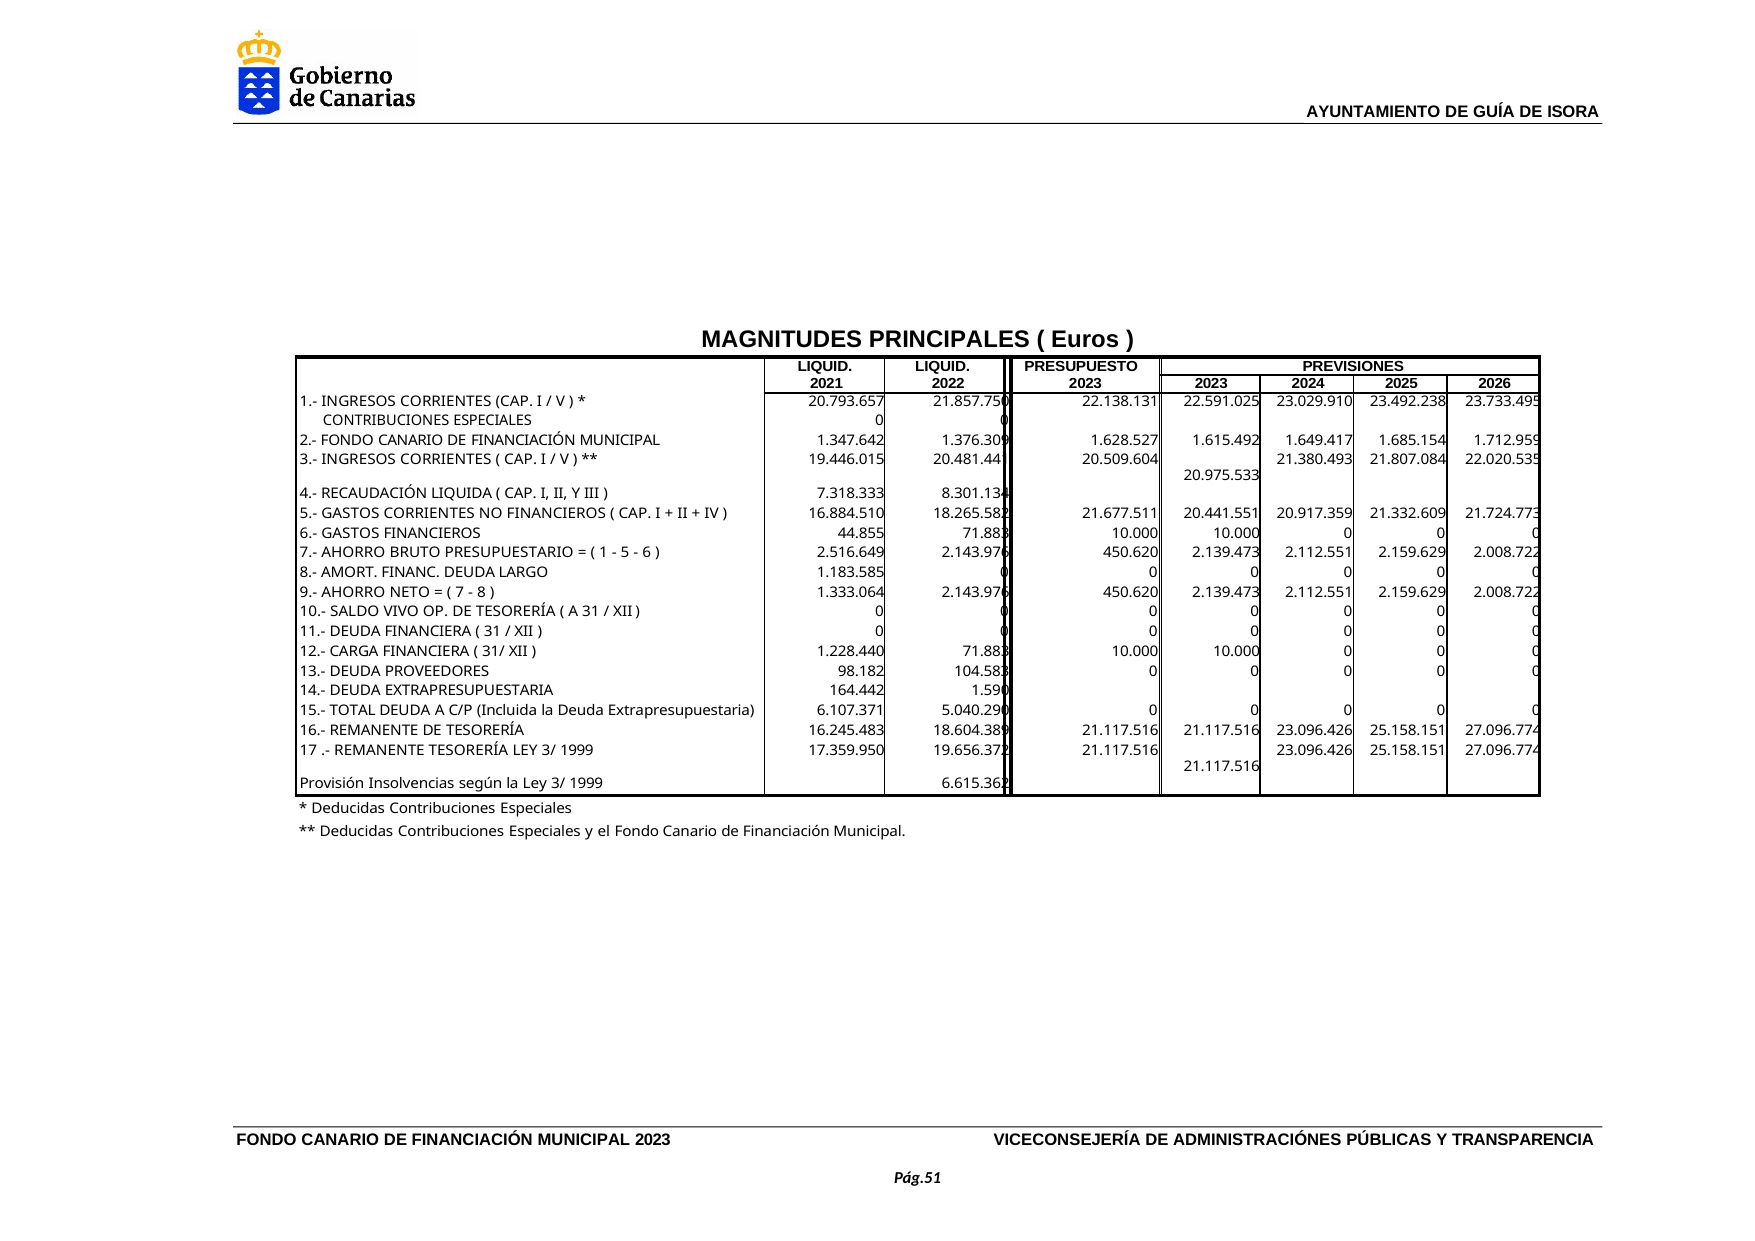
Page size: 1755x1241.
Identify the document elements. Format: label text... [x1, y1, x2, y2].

table_cell 2022 [885, 374, 1003, 392]
table_cell 6.- GASTOS FINANCIEROS [297, 524, 764, 543]
table_cell 2.139.473 [1162, 543, 1259, 563]
table_cell 9.- AHORRO NETO = ( 7 - 8 ) [297, 583, 764, 602]
table_cell 0 [1261, 662, 1353, 681]
table_cell 23.492.238 [1354, 394, 1446, 411]
table_cell [1162, 681, 1259, 701]
table_cell 2.159.629 [1354, 543, 1446, 563]
table_cell 25.158.151 [1354, 721, 1446, 741]
table_cell [765, 775, 884, 794]
table_cell [1448, 484, 1538, 504]
table_cell 20.441.551 [1162, 504, 1259, 523]
table_cell 21.724.773 [1448, 504, 1538, 523]
table_cell 0 [765, 622, 884, 642]
table_cell 1.628.527 [1013, 430, 1159, 450]
table_cell 7.- AHORRO BRUTO PRESUPUESTARIO = ( 1 - 5 - 6 ) [297, 543, 764, 563]
table_cell 164.442 [765, 681, 884, 701]
table_header LIQUID. [885, 359, 1003, 374]
table_cell 21.677.511 [1013, 504, 1159, 523]
table_cell 1.- INGRESOS CORRIENTES (CAP. I / V ) * [297, 392, 764, 411]
table_cell 23.096.426 [1261, 721, 1353, 741]
table_cell 21.117.516 [1162, 741, 1259, 775]
table_cell 16.245.483 [765, 721, 884, 741]
table_header [297, 359, 764, 374]
table_cell 17.359.950 [765, 741, 884, 775]
table_cell 2.112.551 [1261, 583, 1353, 602]
table_cell 14.- DEUDA EXTRAPRESUPUESTARIA [297, 681, 764, 701]
table_cell 1.649.417 [1261, 430, 1353, 450]
table_cell 21.117.516 [1013, 721, 1159, 741]
table_cell 4.- RECAUDACIÓN LIQUIDA ( CAP. I, II, Y III ) [297, 484, 764, 504]
table_cell [1354, 411, 1446, 430]
table_cell 16.884.510 [765, 504, 884, 523]
table_cell 1.347.642 [765, 430, 884, 450]
table_cell 21.117.516 [1162, 721, 1259, 741]
table_cell 0 [1013, 603, 1159, 622]
table_cell 0 [1448, 701, 1538, 721]
table_cell 0 [1448, 603, 1538, 622]
table_cell 71.883 [885, 642, 1003, 662]
table_cell 0 [1013, 701, 1159, 721]
table_cell 0 [1261, 603, 1353, 622]
table_cell [1261, 484, 1353, 504]
table_header PREVISIONES [1162, 359, 1538, 374]
table_cell 2.516.649 [765, 543, 884, 563]
table_cell 0 [1354, 701, 1446, 721]
table_cell 21.117.516 [1013, 741, 1159, 775]
table_cell 10.- SALDO VIVO OP. DE TESORERÍA ( A 31 / XII ) [297, 603, 764, 622]
table_cell 71.883 [885, 524, 1003, 543]
table_cell 27.096.774 [1448, 721, 1538, 741]
table_cell 0 [1448, 662, 1538, 681]
table_header PRESUPUESTO [1013, 359, 1159, 374]
table_cell 2.008.722 [1448, 543, 1538, 563]
table_cell 0 [1261, 524, 1353, 543]
table_cell [1354, 484, 1446, 504]
table_cell 22.020.535 [1448, 450, 1538, 484]
table_cell 104.583 [885, 662, 1003, 681]
table_cell 18.604.389 [885, 721, 1003, 741]
table_cell 1.685.154 [1354, 430, 1446, 450]
table_cell [1354, 681, 1446, 701]
table_cell 2.- FONDO CANARIO DE FINANCIACIÓN MUNICIPAL [297, 430, 764, 450]
table_cell [1448, 411, 1538, 430]
text * Deducidas Contribuciones Especiales [299, 798, 1636, 818]
table_cell 19.656.372 [885, 741, 1003, 775]
table_cell Provisión Insolvencias según la Ley 3/ 1999 [297, 775, 764, 794]
table_header LIQUID. [765, 359, 884, 374]
table_cell 0 [1162, 563, 1259, 583]
table_cell 25.158.151 [1354, 741, 1446, 775]
table_cell 1.333.064 [765, 583, 884, 602]
table_cell [1261, 775, 1353, 794]
table_cell 23.096.426 [1261, 741, 1353, 775]
table_cell 2023 [1162, 376, 1259, 392]
table_cell 23.029.910 [1261, 394, 1353, 411]
table_cell [1162, 484, 1259, 504]
table_cell 10.000 [1162, 524, 1259, 543]
table_cell 0 [885, 411, 1003, 430]
table_cell 98.182 [765, 662, 884, 681]
table_cell 0 [1354, 524, 1446, 543]
table_cell 0 [765, 603, 884, 622]
table_cell 27.096.774 [1448, 741, 1538, 775]
table_cell 1.712.959 [1448, 430, 1538, 450]
table_cell 2026 [1448, 376, 1538, 392]
table_cell 20.509.604 [1013, 450, 1159, 484]
table_cell 0 [1448, 622, 1538, 642]
table_cell 11.- DEUDA FINANCIERA ( 31 / XII ) [297, 622, 764, 642]
table_cell 0 [1448, 563, 1538, 583]
table_cell 0 [1261, 642, 1353, 662]
table_cell [1261, 411, 1353, 430]
table_cell 20.793.657 [765, 394, 884, 411]
table_cell 20.917.359 [1261, 504, 1353, 523]
table_cell 0 [1013, 662, 1159, 681]
table_cell 21.807.084 [1354, 450, 1446, 484]
table_cell 10.000 [1013, 524, 1159, 543]
table_cell 21.857.750 [885, 394, 1003, 411]
table_cell [1261, 681, 1353, 701]
table_cell 23.733.495 [1448, 394, 1538, 411]
table_cell [1448, 775, 1538, 794]
table_cell 0 [885, 603, 1003, 622]
table_cell [1013, 681, 1159, 701]
table_cell 0 [1261, 563, 1353, 583]
text ** Deducidas Contribuciones Especiales y el Fondo Canario de Financiación Municipal. [299, 821, 1636, 841]
table_cell [1162, 775, 1259, 794]
table_cell [1162, 411, 1259, 430]
table_cell 0 [1354, 603, 1446, 622]
table_cell 16.- REMANENTE DE TESORERÍA [297, 721, 764, 741]
table_cell 2.159.629 [1354, 583, 1446, 602]
table_cell 0 [1013, 563, 1159, 583]
table_cell 10.000 [1162, 642, 1259, 662]
table_cell 6.615.362 [885, 775, 1003, 794]
table_cell 7.318.333 [765, 484, 884, 504]
table_cell 2.112.551 [1261, 543, 1353, 563]
table_cell 2.143.976 [885, 543, 1003, 563]
table_cell 2024 [1261, 376, 1353, 392]
table_cell 21.332.609 [1354, 504, 1446, 523]
table_cell 22.591.025 [1162, 394, 1259, 411]
table_cell 20.481.441 [885, 450, 1003, 484]
table_cell 1.376.309 [885, 430, 1003, 450]
table_cell 0 [1261, 701, 1353, 721]
table_cell [1013, 411, 1159, 430]
table_cell 0 [885, 622, 1003, 642]
table_cell 44.855 [765, 524, 884, 543]
table_cell [1013, 775, 1159, 794]
table_cell 5.- GASTOS CORRIENTES NO FINANCIEROS ( CAP. I + II + IV ) [297, 504, 764, 523]
table_cell 2025 [1354, 376, 1446, 392]
table_cell 0 [1013, 622, 1159, 642]
text MAGNITUDES PRINCIPALES ( Euros ) [701, 325, 1636, 353]
table_cell 0 [1162, 662, 1259, 681]
table_cell 450.620 [1013, 583, 1159, 602]
table_cell CONTRIBUCIONES ESPECIALES [297, 411, 764, 430]
table_cell 8.- AMORT. FINANC. DEUDA LARGO [297, 563, 764, 583]
table_cell 3.- INGRESOS CORRIENTES ( CAP. I / V ) ** [297, 450, 764, 484]
table_cell 0 [885, 563, 1003, 583]
table_cell 0 [765, 411, 884, 430]
table_cell 10.000 [1013, 642, 1159, 662]
table_cell [1354, 775, 1446, 794]
table_cell 12.- CARGA FINANCIERA ( 31/ XII ) [297, 642, 764, 662]
table_cell 1.183.585 [765, 563, 884, 583]
table_cell 1.228.440 [765, 642, 884, 662]
table_cell 0 [1448, 642, 1538, 662]
table_cell [1448, 681, 1538, 701]
table_cell 2023 [1013, 374, 1159, 392]
table_cell 17 .- REMANENTE TESORERÍA LEY 3/ 1999 [297, 741, 764, 775]
table_cell 0 [1162, 622, 1259, 642]
table_cell [1013, 484, 1159, 504]
table_cell 0 [1354, 642, 1446, 662]
table_cell 0 [1162, 701, 1259, 721]
table_cell 2.008.722 [1448, 583, 1538, 602]
table_cell 5.040.290 [885, 701, 1003, 721]
table_cell 18.265.582 [885, 504, 1003, 523]
table_cell 2.143.976 [885, 583, 1003, 602]
table_cell 0 [1354, 662, 1446, 681]
table_cell 0 [1354, 563, 1446, 583]
table_cell 0 [1261, 622, 1353, 642]
table_cell 0 [1448, 524, 1538, 543]
table_cell 1.590 [885, 681, 1003, 701]
table_cell 0 [1162, 603, 1259, 622]
table_cell 1.615.492 [1162, 430, 1259, 450]
table_cell 19.446.015 [765, 450, 884, 484]
table_cell 22.138.131 [1013, 394, 1159, 411]
table_cell 13.- DEUDA PROVEEDORES [297, 662, 764, 681]
table_cell 2.139.473 [1162, 583, 1259, 602]
table_cell 0 [1354, 622, 1446, 642]
table_cell 20.975.533 [1162, 450, 1259, 484]
table_cell 450.620 [1013, 543, 1159, 563]
table_cell 15.- TOTAL DEUDA A C/P (Incluida la Deuda Extrapresupuestaria) [297, 701, 764, 721]
table_cell 21.380.493 [1261, 450, 1353, 484]
table_cell [297, 374, 764, 392]
table_cell 8.301.134 [885, 484, 1003, 504]
table_cell 6.107.371 [765, 701, 884, 721]
table_cell 2021 [765, 374, 884, 392]
